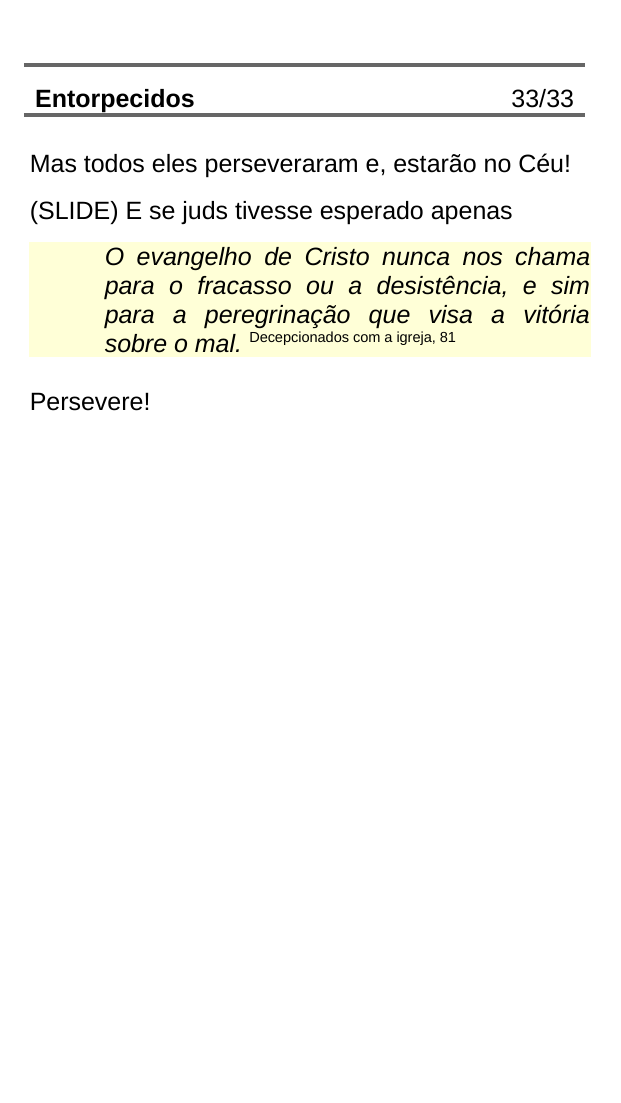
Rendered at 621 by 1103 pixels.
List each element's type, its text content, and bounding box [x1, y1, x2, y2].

text Mas todos eles perseveraram e, estarão no Céu! [29, 149, 591, 178]
text Persevere! [29, 387, 591, 416]
list O evangelho de Cristo nunca nos chama para o fracasso ou a desistência, e sim para a peregrinação que visa a vitória sobre o mal. Decepcionados com a igreja, 81 [29, 242, 591, 357]
text (SLIDE) E se juds tivesse esperado apenas [29, 196, 591, 225]
